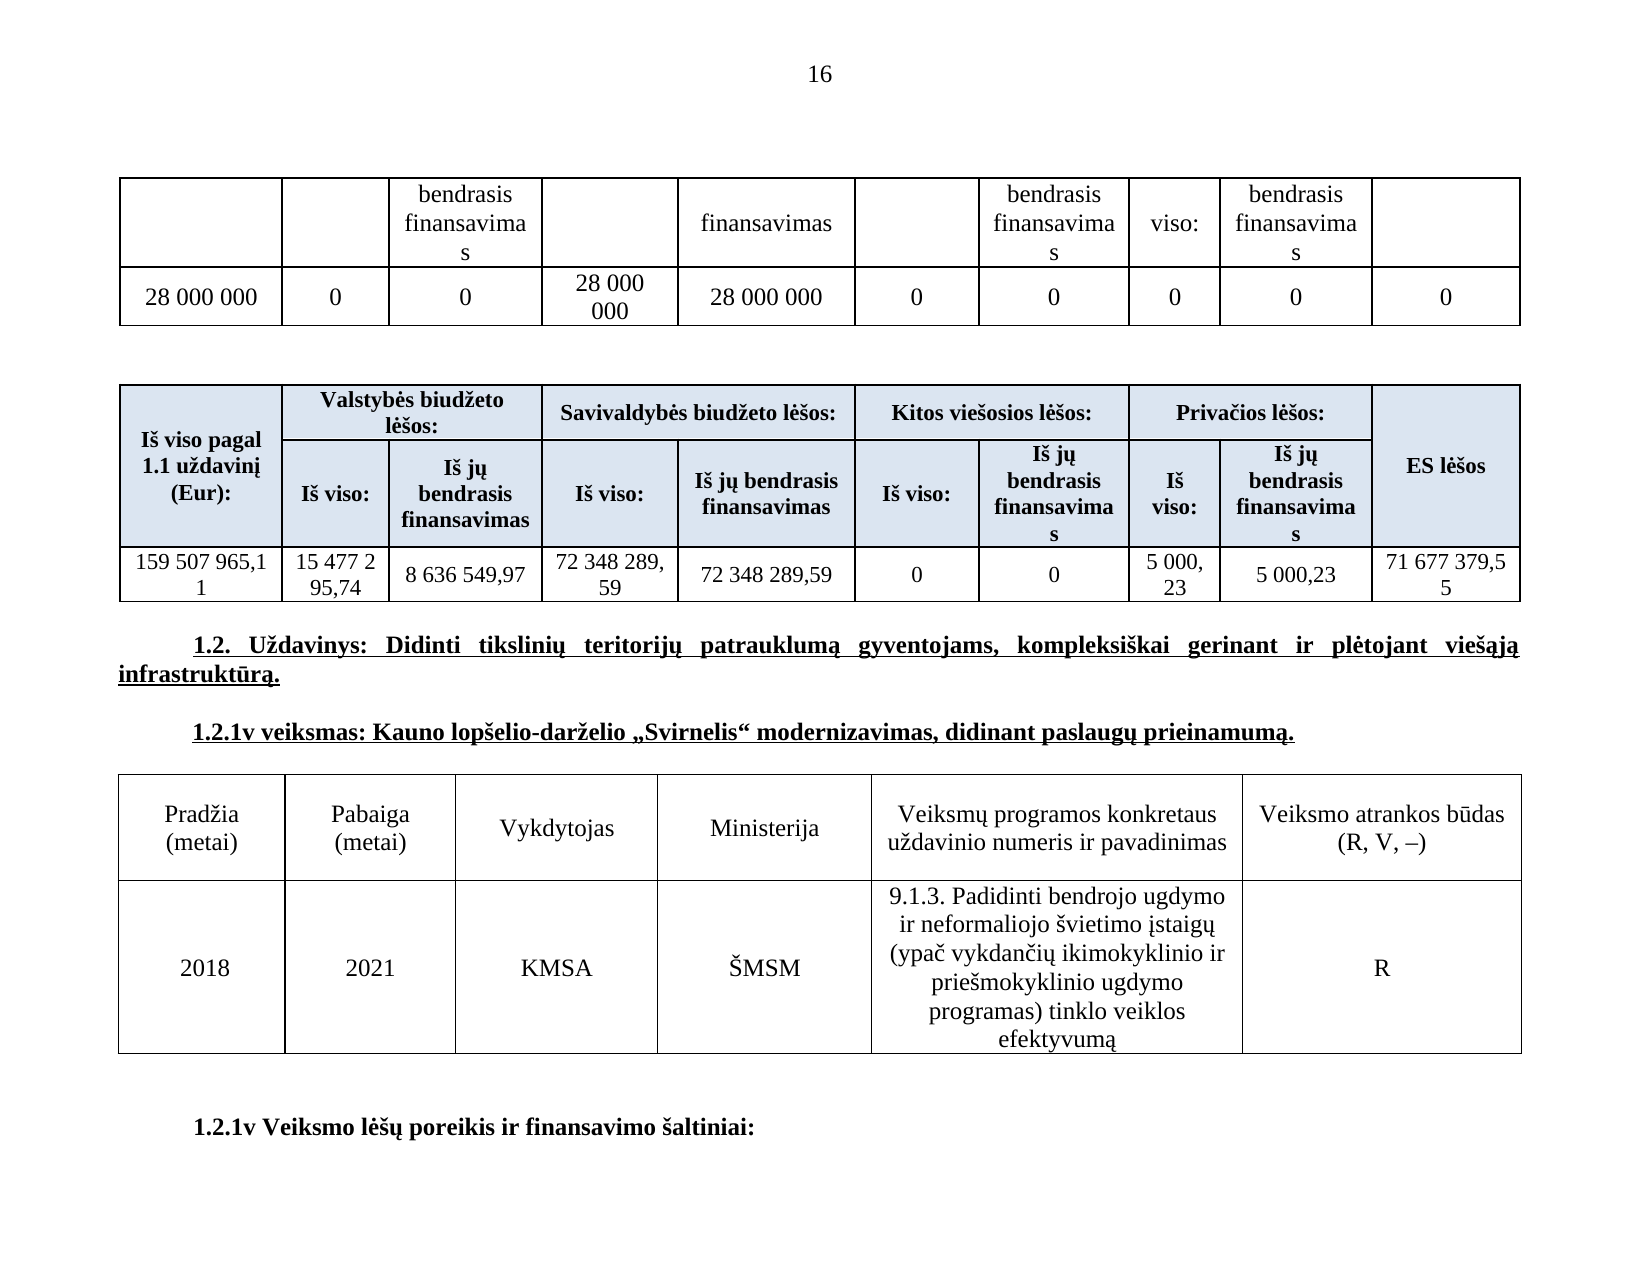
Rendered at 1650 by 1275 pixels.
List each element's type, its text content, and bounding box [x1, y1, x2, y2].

table_cell Kitos viešosios lėšos: [856, 386, 1128, 438]
table_cell [280, 326, 730, 355]
table_header Veiksmų programos konkretaus uždavinio numeris ir pavadinimas [872, 775, 1242, 880]
table_cell 5 000,23 [1130, 548, 1219, 601]
table_cell 0 [856, 268, 978, 325]
table_cell [143, 355, 280, 384]
table_cell [1444, 355, 1485, 384]
table_cell 72 348 289,59 [543, 548, 677, 601]
table_cell Iš viso: [283, 441, 388, 546]
table_cell [1515, 326, 1520, 355]
table_cell 0 [980, 268, 1128, 325]
table_cell 0 [980, 548, 1128, 601]
table_cell Iš viso: [856, 441, 978, 546]
table_cell [1199, 326, 1309, 355]
table_cell [1341, 326, 1444, 355]
table_cell bendrasis finansavimas [1221, 179, 1371, 266]
table_cell [754, 326, 864, 355]
table_cell [754, 355, 864, 384]
table_cell [730, 326, 754, 355]
table_cell [1104, 355, 1129, 384]
table_cell 0 [856, 548, 978, 601]
table_cell R [1243, 881, 1521, 1053]
table_cell [1510, 326, 1514, 355]
table_cell [856, 179, 978, 266]
table_cell 2021 [286, 881, 455, 1053]
table_cell [121, 179, 281, 266]
table_cell 28 000 000 [679, 268, 854, 325]
table_cell Savivaldybės biudžeto lėšos: [543, 386, 854, 438]
table_cell [283, 179, 388, 266]
text 1.2.1v veiksmas: Kauno lopšelio-darželio „Svirnelis“ modernizavimas, didinant paslaugų prieinamumą. [118, 717, 1521, 746]
table_header Vykdytojas [456, 775, 657, 880]
table_header Veiksmo atrankos būdas (R, V, –) [1243, 775, 1521, 880]
table_cell 2018 [119, 881, 284, 1053]
table_cell [1309, 326, 1341, 355]
table_cell bendrasis finansavimas [390, 179, 541, 266]
text 1.2. Uždavinys: Didinti tikslinių teritorijų patrauklumą gyventojams, kompleksiškai gerinant ir plėtojant viešąją infrastruktūrą. [118, 631, 1521, 688]
table_cell [1341, 355, 1444, 384]
table_cell bendrasis finansavimas [980, 179, 1128, 266]
table_cell KMSA [456, 881, 657, 1053]
table_cell 0 [1130, 268, 1219, 325]
table_header Pabaiga (metai) [286, 775, 455, 880]
table_cell 15 477 295,74 [283, 548, 388, 601]
table_cell [1515, 355, 1520, 384]
table_cell [730, 355, 754, 384]
table_header Pradžia (metai) [119, 775, 284, 880]
table_cell [1129, 355, 1198, 384]
table_cell 5 000,23 [1221, 548, 1371, 601]
table_cell [117, 325, 143, 355]
table_cell [1000, 326, 1104, 355]
table_cell Iš jų bendrasis finansavimas [980, 441, 1128, 546]
table_cell 72 348 289,59 [679, 548, 854, 601]
table_cell Iš jų bendrasis finansavimas [679, 441, 854, 546]
table_cell 0 [1373, 268, 1519, 325]
table_cell Iš viso: [543, 441, 677, 546]
table_cell 0 [283, 268, 388, 325]
text 1.2.1v Veiksmo lėšų poreikis ir finansavimo šaltiniai: [118, 1112, 1521, 1141]
table_cell [888, 355, 1000, 384]
table_cell [117, 355, 143, 384]
table_cell [1129, 326, 1198, 355]
table_cell [864, 355, 888, 384]
table_cell 0 [1221, 268, 1371, 325]
table_cell ES lėšos [1373, 386, 1519, 546]
table_cell 28 000 000 [121, 268, 281, 325]
table_cell Iš viso: [1130, 441, 1219, 546]
table_cell 159 507 965,11 [121, 548, 281, 601]
table_cell [1485, 355, 1510, 384]
table_cell 9.1.3. Padidinti bendrojo ugdymo ir neformaliojo švietimo įstaigų (ypač vykdančių ikimokyklinio ir priešmokyklinio ugdymo programas) tinklo veiklos efektyvumą [872, 881, 1242, 1053]
table_cell [1199, 355, 1309, 384]
table_cell 71 677 379,55 [1373, 548, 1519, 601]
table_cell Iš jų bendrasis finansavimas [1221, 441, 1371, 546]
table_header Ministerija [658, 775, 871, 880]
table_cell [1000, 355, 1104, 384]
table_cell [1309, 355, 1341, 384]
table_cell [1510, 355, 1514, 384]
table_cell [888, 326, 1000, 355]
table_cell [280, 355, 730, 384]
table_cell viso: [1130, 179, 1219, 266]
table_cell 8 636 549,97 [390, 548, 541, 601]
table_cell Iš viso pagal 1.1 uždavinį (Eur): [121, 386, 281, 546]
table_cell 28 000 000 [543, 268, 677, 325]
table_cell Iš jų bendrasis finansavimas [390, 441, 541, 546]
table_cell [1373, 179, 1519, 266]
table_cell ŠMSM [658, 881, 871, 1053]
table_cell Privačios lėšos: [1130, 386, 1371, 438]
table_cell 0 [390, 268, 541, 325]
table_cell [864, 326, 888, 355]
table_cell [1444, 326, 1485, 355]
table_cell [1104, 326, 1129, 355]
table_cell [143, 326, 280, 355]
table_cell [543, 179, 677, 266]
table_cell Valstybės biudžeto lėšos: [283, 386, 541, 438]
table_cell [1485, 326, 1510, 355]
table_cell finansavimas [679, 179, 854, 266]
